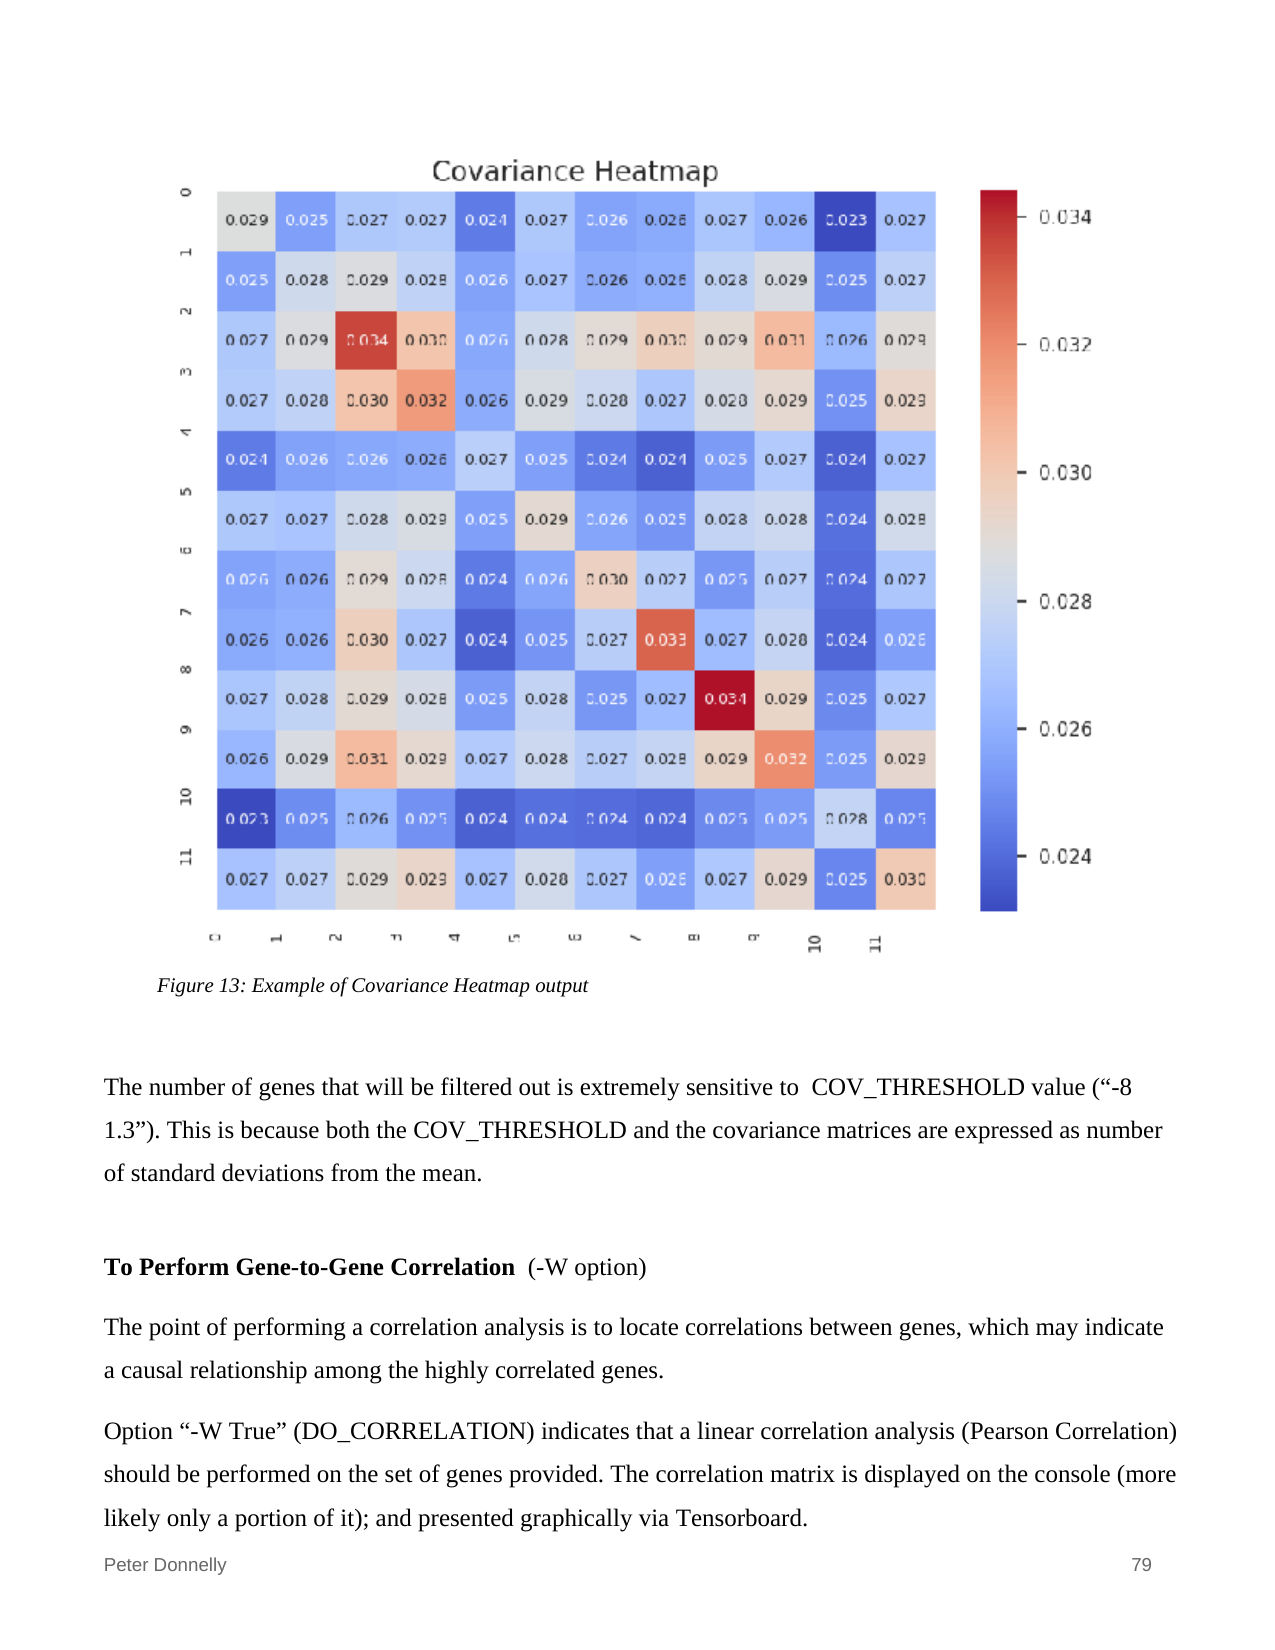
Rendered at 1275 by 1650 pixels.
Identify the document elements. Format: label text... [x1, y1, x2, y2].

text Option “-W True” (DO_CORRELATION) indicates that a linear correlation analysis (Pearson Correlation) should be performed on the set of genes provided. The correlation matrix is displayed on the console (more likely only a portion of it); and presented graphically via Tensorboard. [103, 1416, 1181, 1531]
picture [156, 132, 1128, 973]
text The point of performing a correlation analysis is to locate correlations between genes, which may indicate a causal relationship among the highly correlated genes. [103, 1312, 1181, 1384]
text The number of genes that will be filtered out is extremely sensitive to COV_THRESHOLD value (“-8 1.3”). This is because both the COV_THRESHOLD and the covariance matrices are expressed as number of standard deviations from the mean. [103, 1072, 1181, 1187]
text Figure 13: Example of Covariance Heatmap output [157, 973, 1128, 997]
text To Perform Gene-to-Gene Correlation (-W option) [103, 1252, 1181, 1280]
